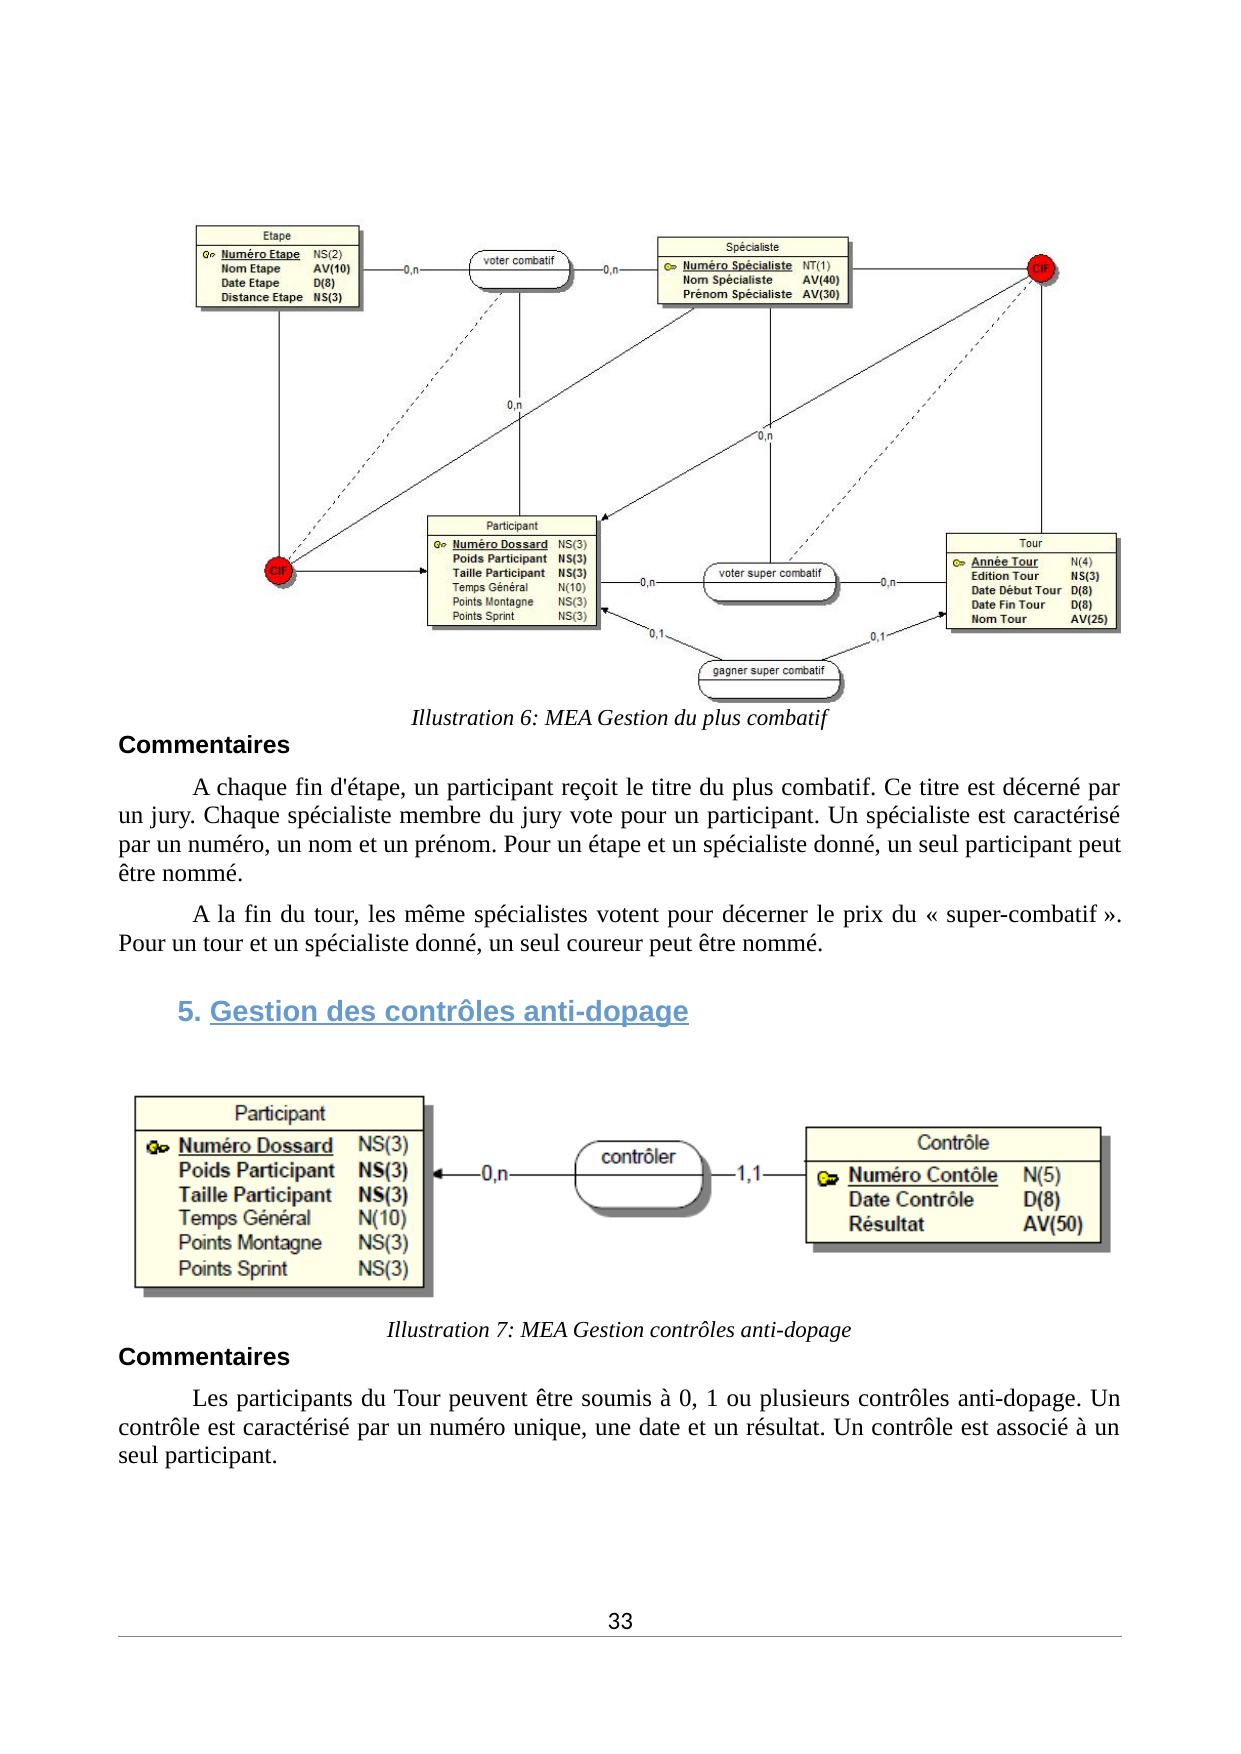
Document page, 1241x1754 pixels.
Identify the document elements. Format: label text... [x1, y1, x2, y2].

picture [118, 169, 1123, 705]
text A chaque fin d'étape, un participant reçoit le titre du plus combatif. Ce titre est décerné par un jury. Chaque spécialiste membre du jury vote pour un participant. Un spécialiste est caractérisé par un numéro, un nom et un prénom. Pour un étape et un spécialiste donné, un seul participant peut être nommé. [118, 772, 1122, 887]
text Illustration 6: MEA Gestion du plus combatif [118, 705, 1122, 731]
subtitle [118, 118, 1122, 169]
subtitle Commentaires [118, 731, 1122, 759]
text A la fin du tour, les même spécialistes votent pour décerner le prix du « super-combatif ». Pour un tour et un spécialiste donné, un seul coureur peut être nommé. [118, 899, 1122, 957]
text Les participants du Tour peuvent être soumis à 0, 1 ou plusieurs contrôles anti-dopage. Un contrôle est caractérisé par un numéro unique, une date et un résultat. Un contrôle est associé à un seul participant. [118, 1383, 1122, 1469]
subtitle Commentaires [118, 1342, 1122, 1371]
subtitle Gestion des contrôles anti-dopage [177, 994, 1122, 1027]
subtitle [118, 1057, 1122, 1070]
text Illustration 7: MEA Gestion contrôles anti-dopage [118, 1316, 1122, 1342]
